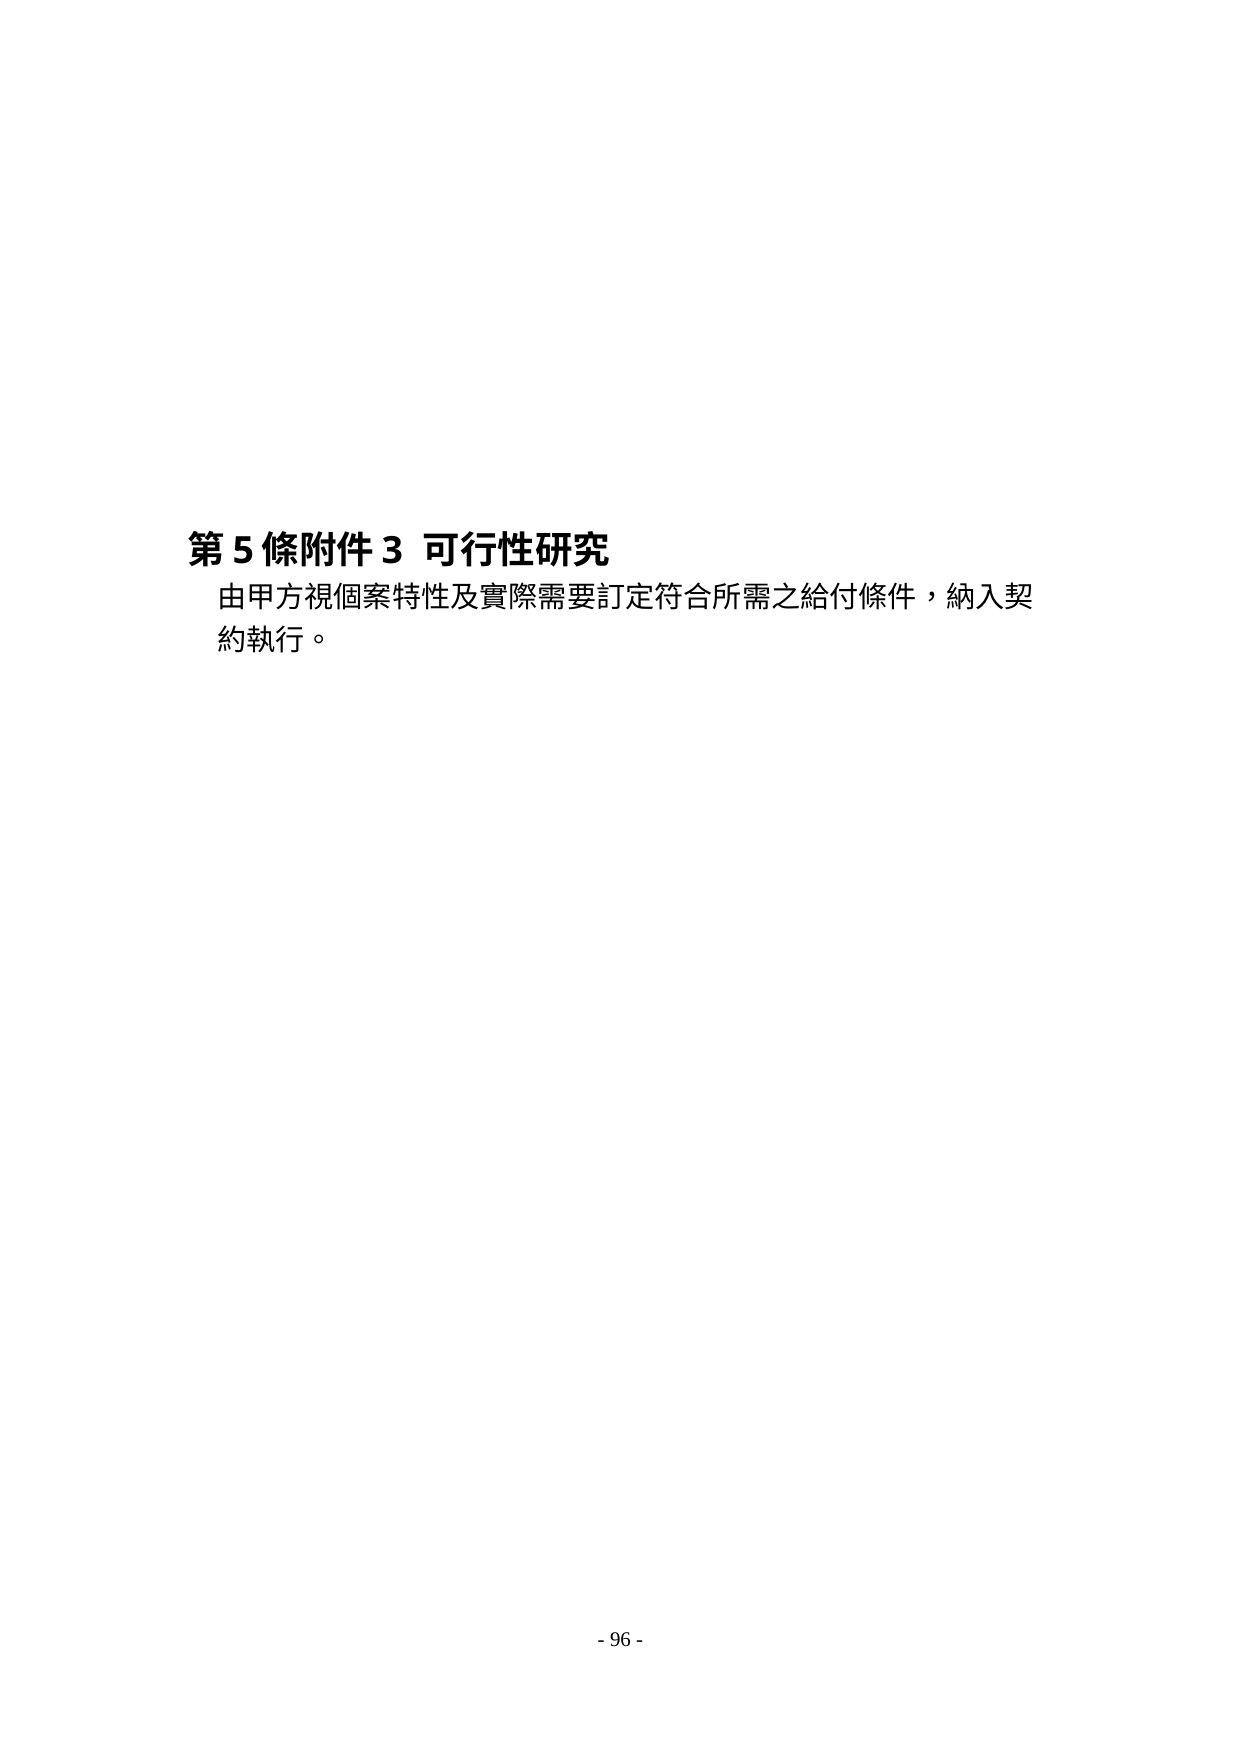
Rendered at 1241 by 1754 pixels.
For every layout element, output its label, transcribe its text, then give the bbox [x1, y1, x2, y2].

text 第5條附件3 可行性研究 [187, 522, 1053, 574]
text 由甲方視個案特性及實際需要訂定符合所需之給付條件，納入契約執行。 [217, 574, 1053, 658]
